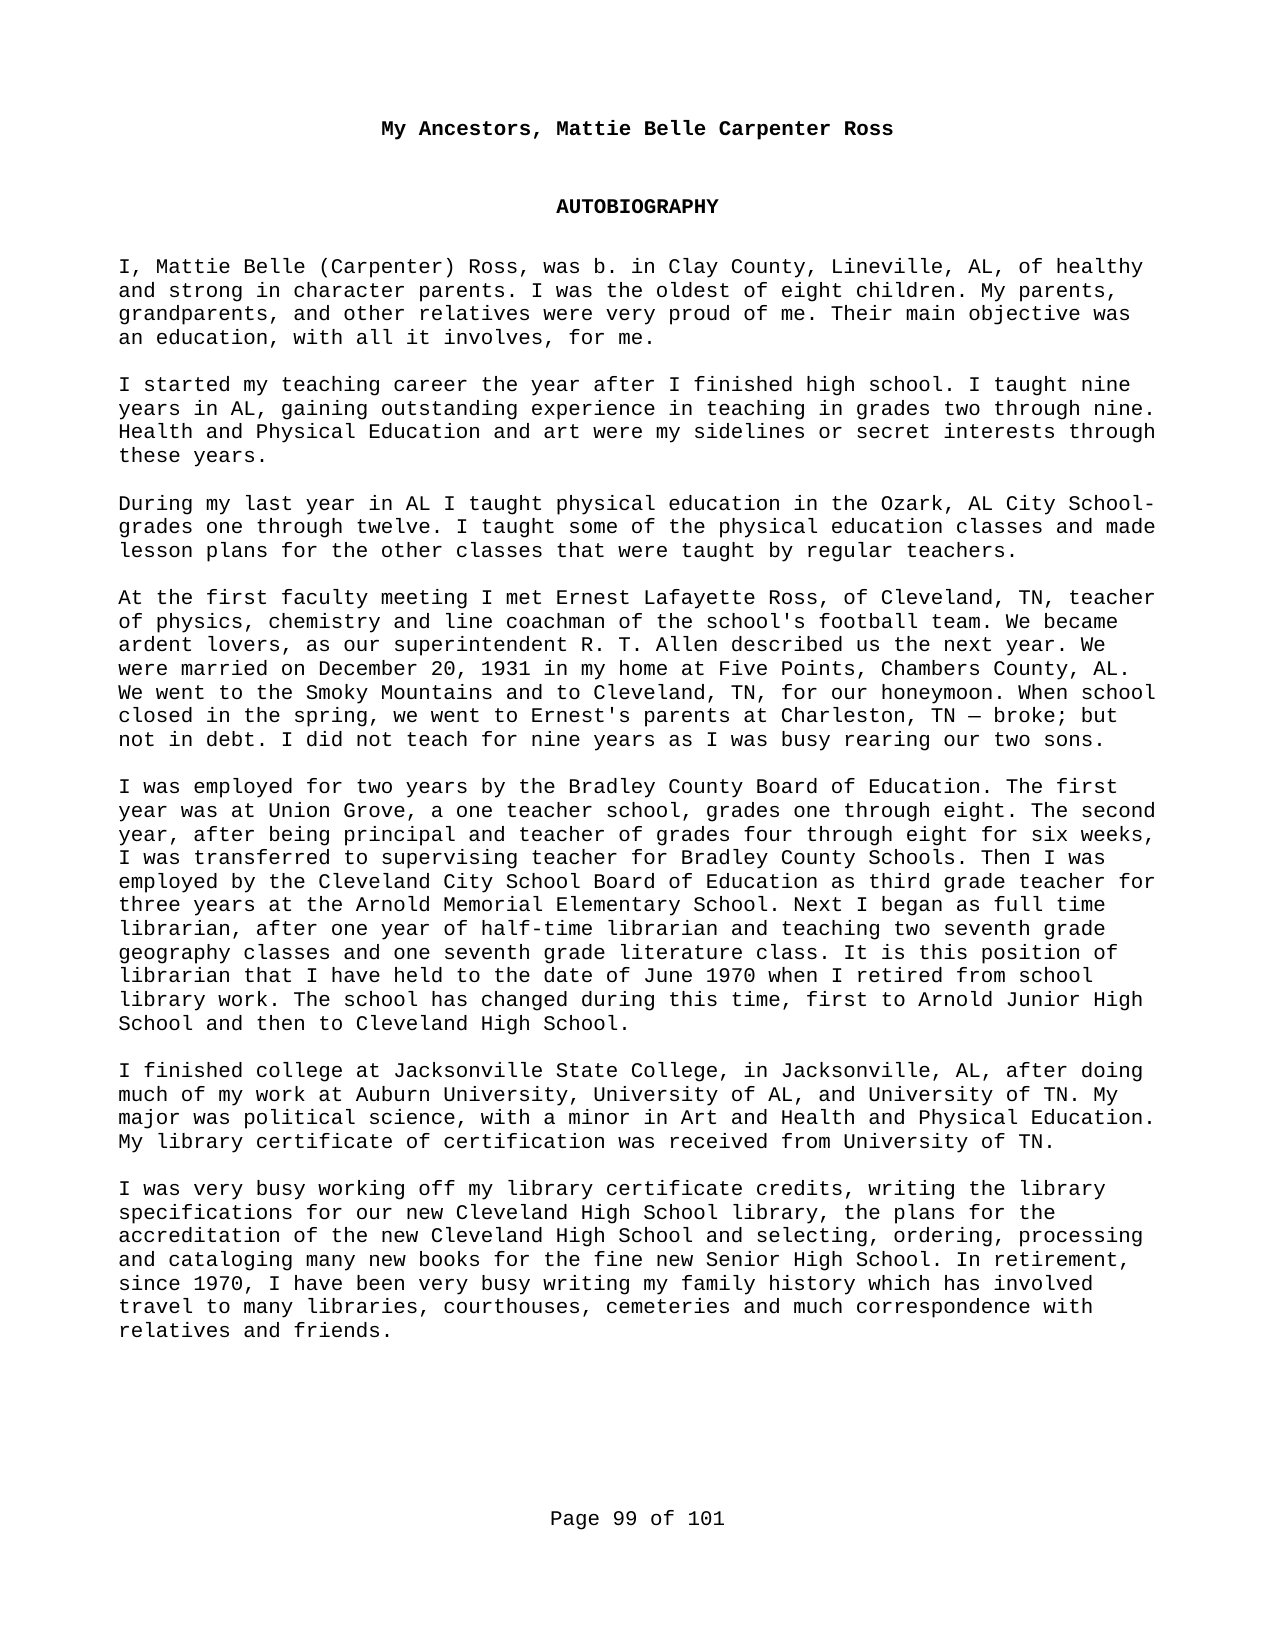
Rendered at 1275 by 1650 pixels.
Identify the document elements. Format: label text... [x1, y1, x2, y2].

text I started my teaching career the year after I finished high school. I taught nine years in AL, gaining outstanding experience in teaching in grades two through nine. Health and Physical Education and art were my sidelines or secret interests through these years. [118, 374, 1157, 469]
text I, Mattie Belle (Carpenter) Ross, was b. in Clay County, Lineville, AL, of healthy and strong in character parents. I was the oldest of eight children. My parents, grandparents, and other relatives were very proud of me. Their main objective was an education, with all it involves, for me. [118, 256, 1157, 351]
text I was employed for two years by the Bradley County Board of Education. The first year was at Union Grove, a one teacher school, grades one through eight. The second year, after being principal and teacher of grades four through eight for six weeks, I was transferred to supervising teacher for Bradley County Schools. Then I was employed by the Cleveland City School Board of Education as third grade teacher for three years at the Arnold Memorial Elementary School. Next I began as full time librarian, after one year of half-time librarian and teaching two seventh grade geography classes and one seventh grade literature class. It is this position of librarian that I have held to the date of June 1970 when I retired from school library work. The school has changed during this time, first to Arnold Junior High School and then to Cleveland High School. [118, 776, 1157, 1036]
text I was very busy working off my library certificate credits, writing the library specifications for our new Cleveland High School library, the plans for the accreditation of the new Cleveland High School and selecting, ordering, processing and cataloging many new books for the fine new Senior High School. In retirement, since 1970, I have been very busy writing my family history which has involved travel to many libraries, courthouses, cemeteries and much correspondence with relatives and friends. [118, 1178, 1157, 1344]
text I finished college at Jacksonville State College, in Jacksonville, AL, after doing much of my work at Auburn University, University of AL, and University of TN. My major was political science, with a minor in Art and Health and Physical Education. My library certificate of certification was received from University of TN. [118, 1060, 1157, 1154]
text During my last year in AL I taught physical education in the Ozark, AL City School-grades one through twelve. I taught some of the physical education classes and made lesson plans for the other classes that were taught by regular teachers. [118, 492, 1157, 563]
subtitle AUTOBIOGRAPHY [118, 196, 1157, 220]
text At the first faculty meeting I met Ernest Lafayette Ross, of Cleveland, TN, teacher of physics, chemistry and line coachman of the school's football team. We became ardent lovers, as our superintendent R. T. Allen described us the next year. We were married on December 20, 1931 in my home at Five Points, Chambers County, AL. We went to the Smoky Mountains and to Cleveland, TN, for our honeymoon. When school closed in the spring, we went to Ernest's parents at Charleston, TN — broke; but not in debt. I did not teach for nine years as I was busy rearing our two sons. [118, 587, 1157, 753]
